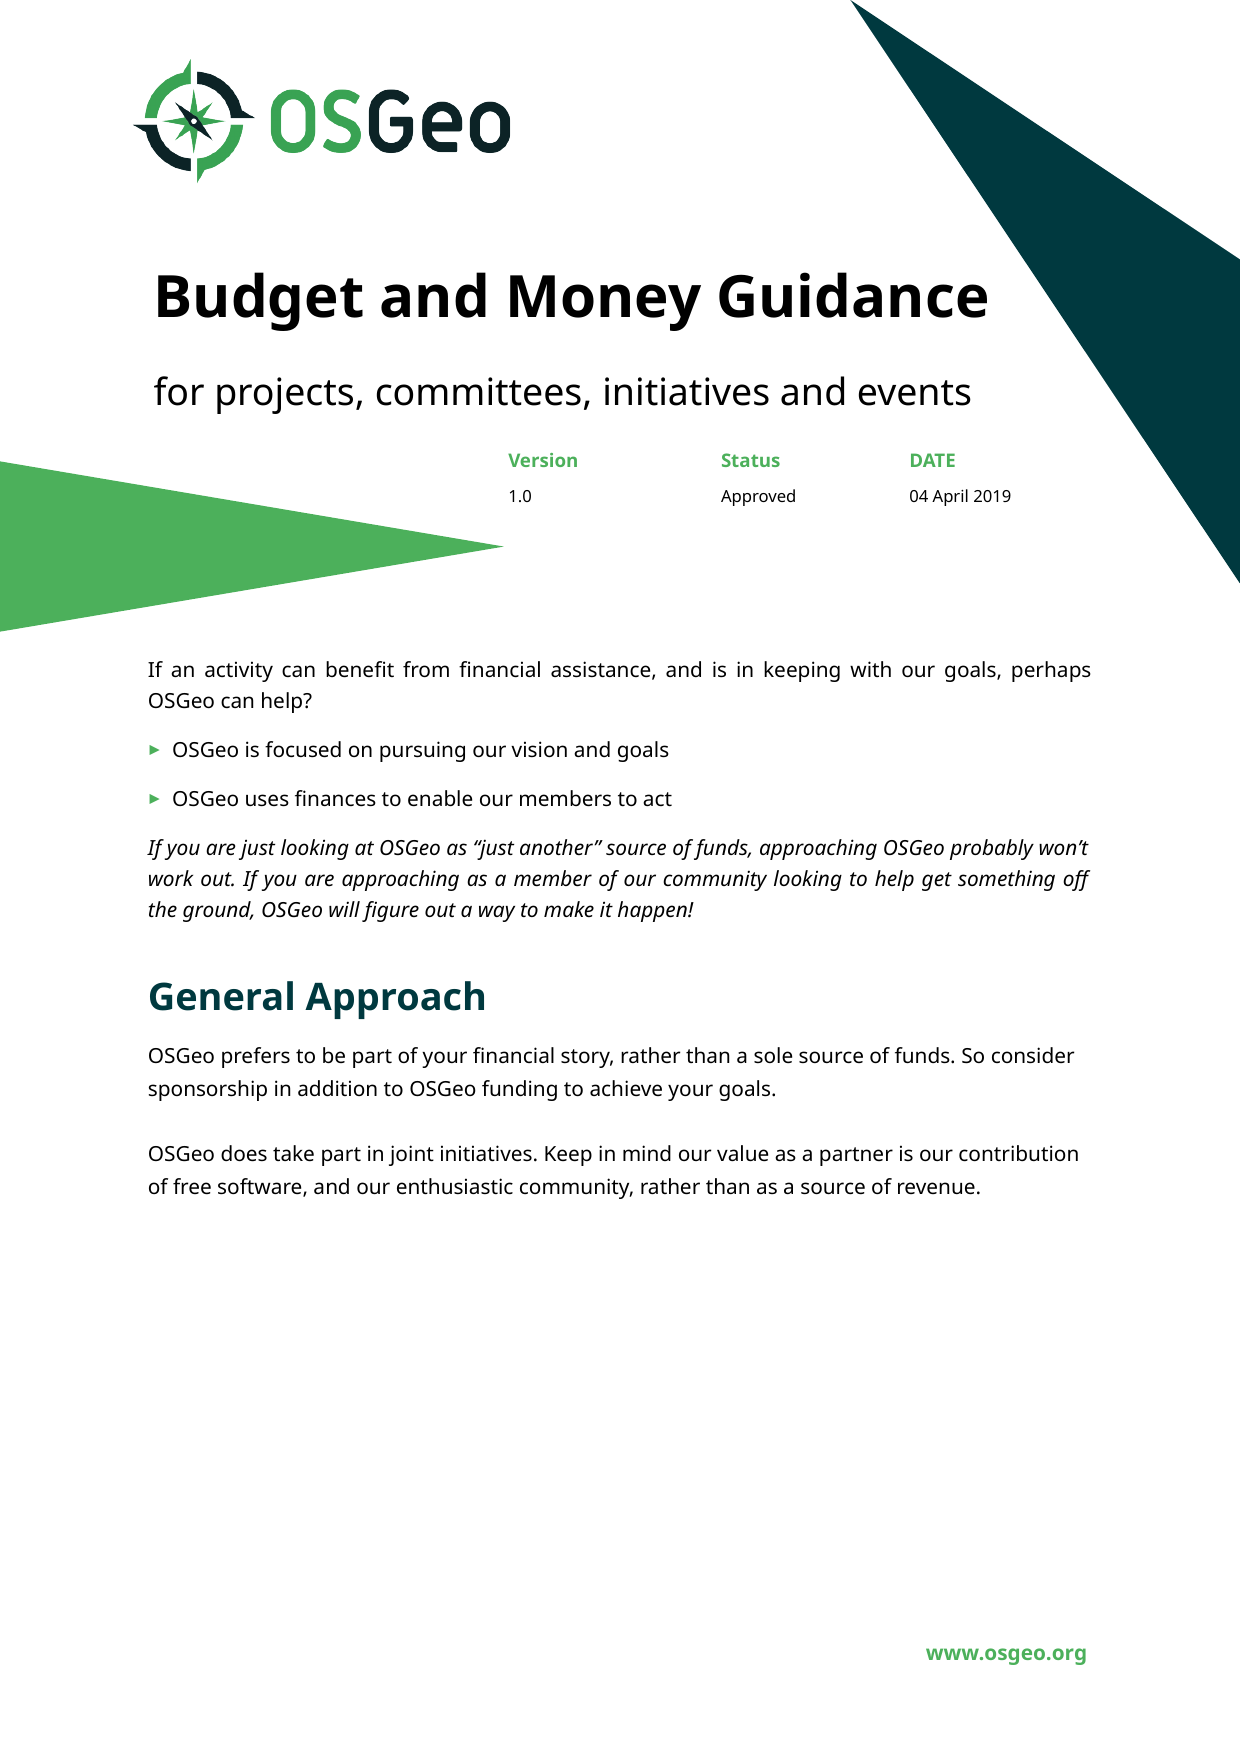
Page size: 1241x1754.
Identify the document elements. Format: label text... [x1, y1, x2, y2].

text OSGeo does take part in joint initiatives. Keep in mind our value as a partner is our contribution of free software, and our enthusiastic community, rather than as a source of revenue. [148, 1139, 1093, 1200]
table_header Budget and Money Guidance for projects, committees, initiatives and events [148, 224, 1098, 442]
text If an activity can benefit from financial assistance, and is in keeping with our goals, perhaps OSGeo can help? [148, 655, 1093, 714]
table_header Version [502, 442, 715, 479]
text If you are just looking at OSGeo as “just another” source of funds, approaching OSGeo probably won’t work out. If you are approaching as a member of our community looking to help get something off the ground, OSGeo will figure out a way to make it happen! [148, 833, 1093, 924]
table_cell Approved [715, 479, 903, 655]
subtitle General Approach [148, 969, 1093, 1021]
table_cell 1.0 [502, 479, 715, 655]
list OSGeo is focused on pursuing our vision and goals [148, 735, 1093, 763]
table_header Status [715, 442, 903, 479]
picture [132, 59, 511, 184]
table_cell 04 April 2019 [904, 479, 1093, 655]
text OSGeo prefers to be part of your financial story, rather than a sole source of funds. So consider sponsorship in addition to OSGeo funding to achieve your goals. [148, 1041, 1093, 1102]
table_header DATE [904, 442, 1093, 479]
list OSGeo uses finances to enable our members to act [148, 784, 1093, 812]
